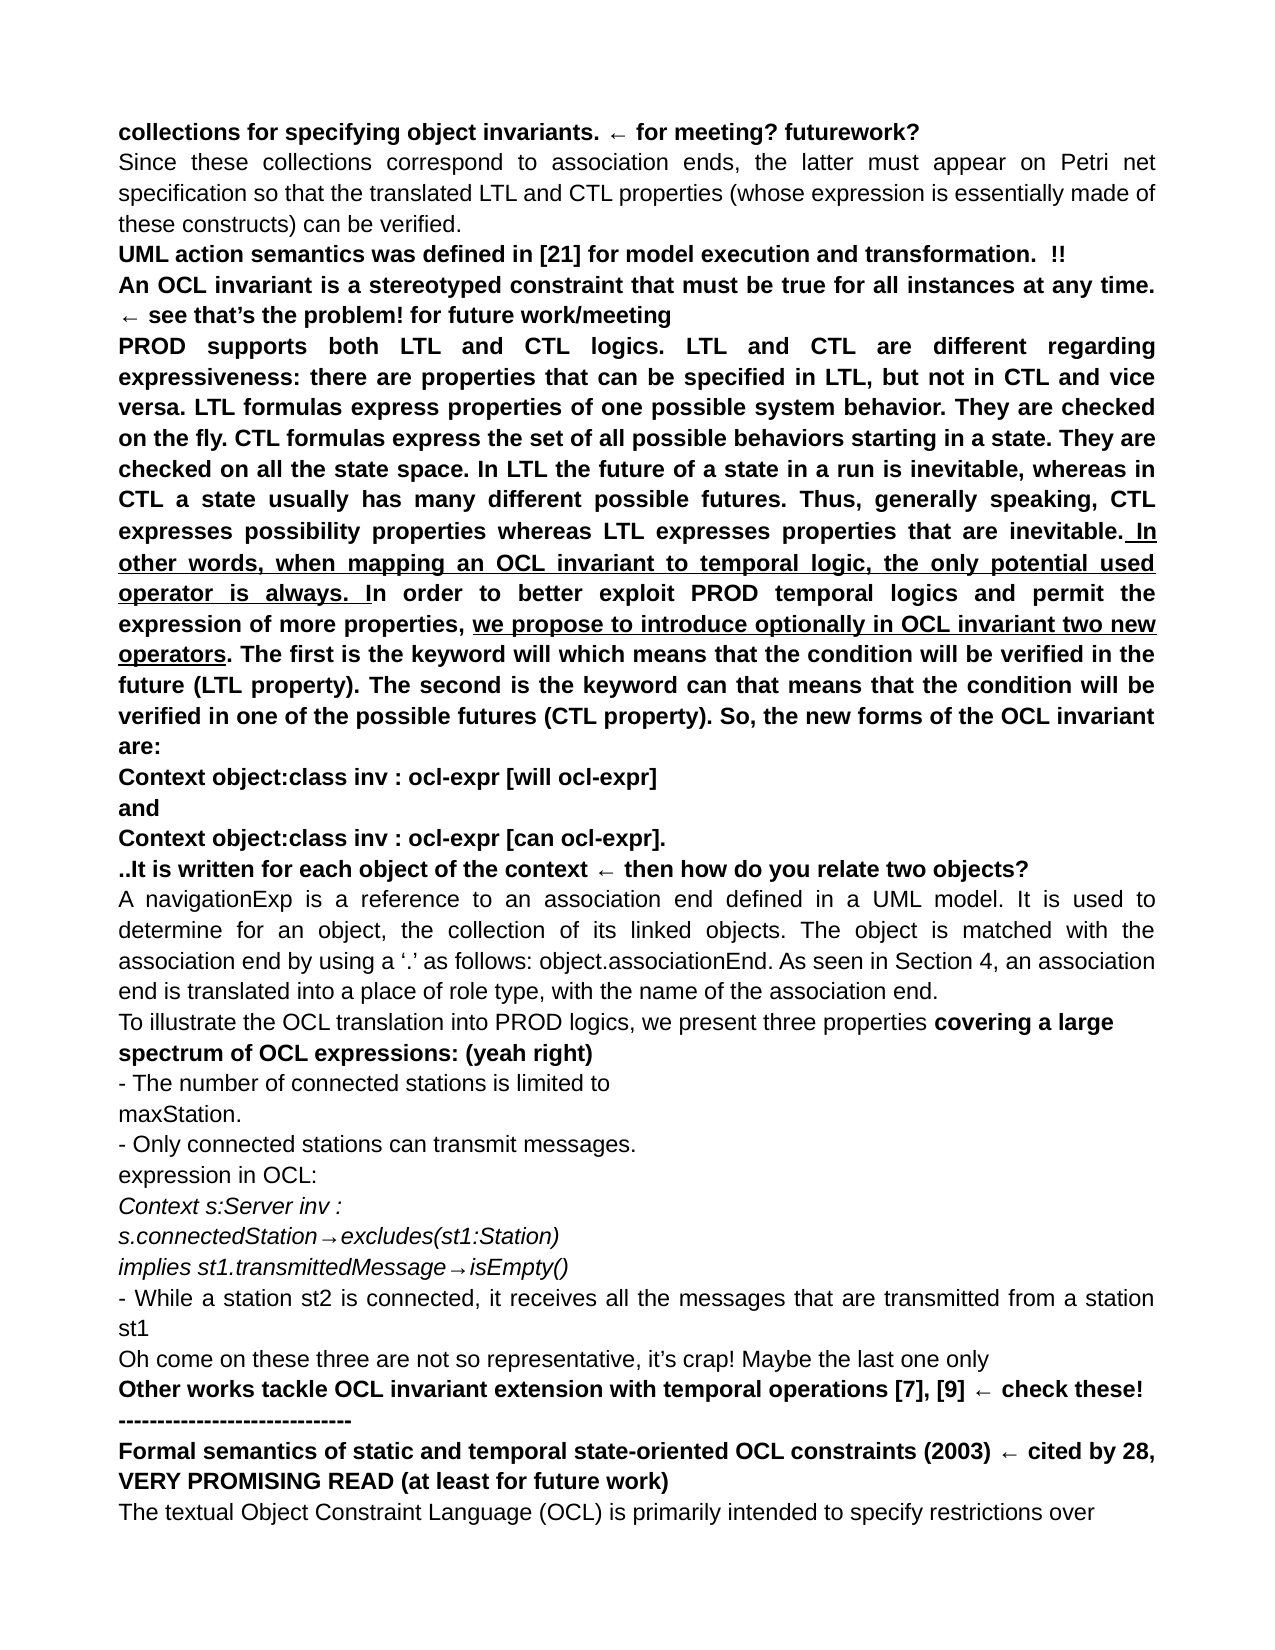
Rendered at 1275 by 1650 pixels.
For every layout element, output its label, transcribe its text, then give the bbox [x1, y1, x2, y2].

text An OCL invariant is a stereotyped constraint that must be true for all instances at any time. ← see that’s the problem! for future work/meeting [118, 271, 1157, 329]
text implies st1.transmittedMessage→isEmpty() [118, 1253, 1157, 1280]
text ..It is written for each object of the context ← then how do you relate two objects? [118, 855, 1157, 882]
text maxStation. [118, 1100, 1157, 1127]
text spectrum of OCL expressions: (yeah right) [118, 1039, 1157, 1066]
text - While a station st2 is connected, it receives all the messages that are transmitted from a station st1 [118, 1284, 1157, 1341]
text To illustrate the OCL translation into PROD logics, we present three properties covering a large [118, 1008, 1157, 1035]
text Context object:class inv : ocl-expr [will ocl-expr] [118, 763, 1157, 790]
text UML action semantics was defined in [21] for model execution and transformation. !! [118, 241, 1157, 267]
text Context object:class inv : ocl-expr [can ocl-expr]. [118, 824, 1157, 851]
text Other works tackle OCL invariant extension with temporal operations [7], [9] ← check these! [118, 1376, 1157, 1403]
text Since these collections correspond to association ends, the latter must appear on Petri net specification so that the translated LTL and CTL properties (whose expression is essentially made of these constructs) can be verified. [118, 149, 1157, 237]
text expression in OCL: [118, 1161, 1157, 1188]
text Formal semantics of static and temporal state-oriented OCL constraints (2003) ← cited by 28, VERY PROMISING READ (at least for future work) [118, 1437, 1157, 1494]
text PROD supports both LTL and CTL logics. LTL and CTL are different regarding expressiveness: there are properties that can be specified in LTL, but not in CTL and vice versa. LTL formulas express properties of one possible system behavior. They are checked on the fly. CTL formulas express the set of all possible behaviors starting in a state. They are checked on all the state space. In LTL the future of a state in a run is inevitable, whereas in CTL a state usually has many different possible futures. Thus, generally speaking, CTL expresses possibility properties whereas LTL expresses properties that are inevitable. In other words, when mapping an OCL invariant to temporal logic, the only potential used operator is always. In order to better exploit PROD temporal logics and permit the expression of more properties, we propose to introduce optionally in OCL invariant two new operators. The first is the keyword will which means that the condition will be verified in the future (LTL property). The second is the keyword can that means that the condition will be verified in one of the possible futures (CTL property). So, the new forms of the OCL invariant are: [118, 332, 1157, 759]
text collections for specifying object invariants. ← for meeting? futurework? [118, 118, 1157, 145]
text and [118, 794, 1157, 821]
text Oh come on these three are not so representative, it’s crap! Maybe the last one only [118, 1345, 1157, 1372]
text Context s:Server inv : [118, 1192, 1157, 1219]
text - Only connected stations can transmit messages. [118, 1131, 1157, 1158]
text The textual Object Constraint Language (OCL) is primarily intended to specify restrictions over [118, 1498, 1157, 1525]
text ------------------------------ [118, 1406, 1157, 1433]
text s.connectedStation→excludes(st1:Station) [118, 1223, 1157, 1249]
text - The number of connected stations is limited to [118, 1069, 1157, 1096]
text A navigationExp is a reference to an association end defined in a UML model. It is used to determine for an object, the collection of its linked objects. The object is matched with the association end by using a ‘.’ as follows: object.associationEnd. As seen in Section 4, an association end is translated into a place of role type, with the name of the association end. [118, 886, 1157, 1004]
